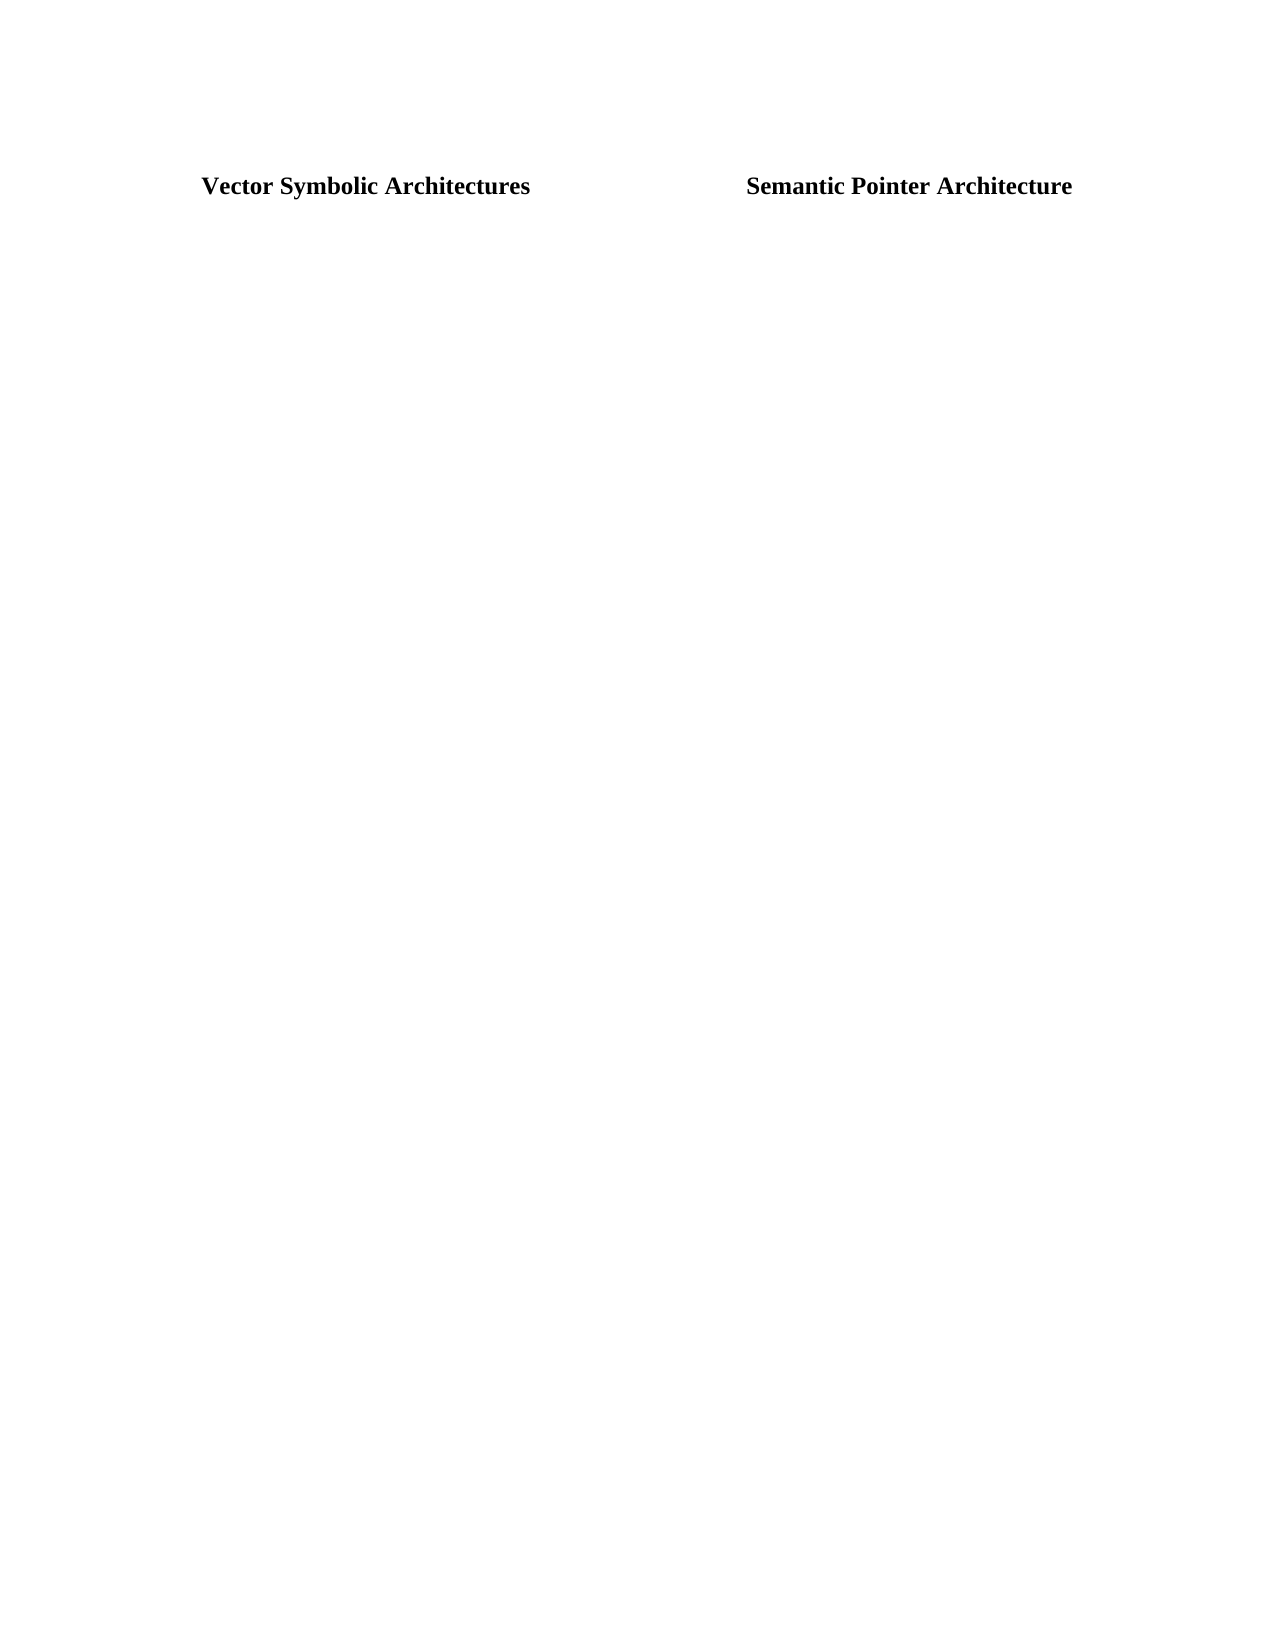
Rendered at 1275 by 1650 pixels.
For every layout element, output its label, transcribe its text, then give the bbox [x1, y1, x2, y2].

subtitle Semantic Pointer Architecture [656, 171, 1162, 199]
subtitle Vector Symbolic Architectures [112, 171, 619, 228]
